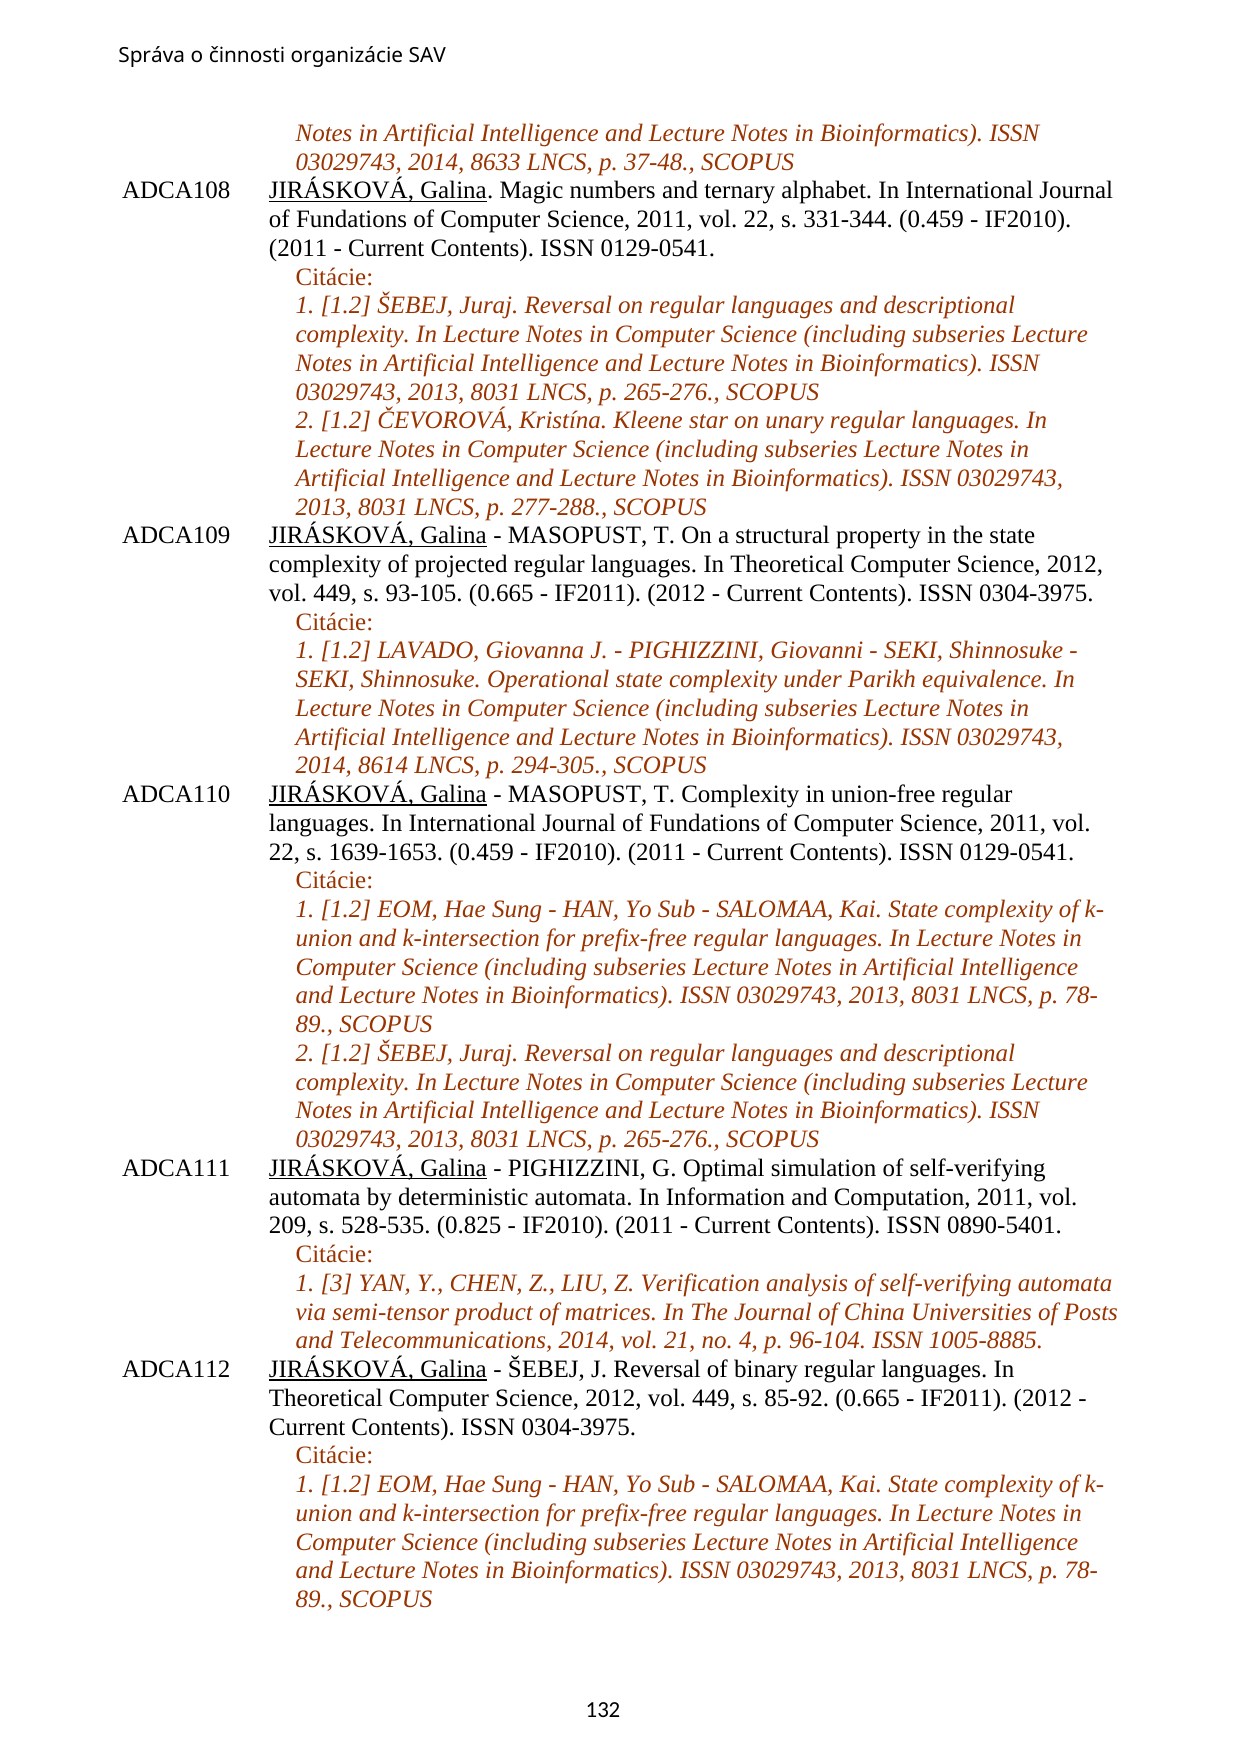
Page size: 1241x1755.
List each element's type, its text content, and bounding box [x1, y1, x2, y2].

text Citácie: [295, 1239, 1122, 1268]
table_header JIRÁSKOVÁ, Galina - MASOPUST, T. On a structural property in the state complexity of projected regular languages. In Theoretical Computer Science, 2012, vol. 449, s. 93-105. (0.665 - IF2011). (2012 - Current Contents). ISSN 0304-3975. [269, 521, 1122, 607]
text 1. [1.2] LAVADO, Giovanna J. - PIGHIZZINI, Giovanni - SEKI, Shinnosuke - SEKI, Shinnosuke. Operational state complexity under Parikh equivalence. In Lecture Notes in Computer Science (including subseries Lecture Notes in Artificial Intelligence and Lecture Notes in Bioinformatics). ISSN 03029743, 2014, 8614 LNCS, p. 294-305., SCOPUS [295, 636, 1122, 779]
text Citácie: [295, 262, 1122, 291]
text Citácie: [295, 866, 1122, 894]
table_header ADCA111 [122, 1153, 269, 1239]
table_header JIRÁSKOVÁ, Galina - PIGHIZZINI, G. Optimal simulation of self-verifying automata by deterministic automata. In Information and Computation, 2011, vol. 209, s. 528-535. (0.825 - IF2010). (2011 - Current Contents). ISSN 0890-5401. [269, 1153, 1122, 1239]
table_header ADCA112 [122, 1354, 269, 1441]
text 2. [1.2] ČEVOROVÁ, Kristína. Kleene star on unary regular languages. In Lecture Notes in Computer Science (including subseries Lecture Notes in Artificial Intelligence and Lecture Notes in Bioinformatics). ISSN 03029743, 2013, 8031 LNCS, p. 277-288., SCOPUS [295, 406, 1122, 521]
text Citácie: [295, 607, 1122, 636]
text Notes in Artificial Intelligence and Lecture Notes in Bioinformatics). ISSN 03029743, 2014, 8633 LNCS, p. 37-48., SCOPUS [295, 118, 1122, 176]
text 1. [1.2] ŠEBEJ, Juraj. Reversal on regular languages and descriptional complexity. In Lecture Notes in Computer Science (including subseries Lecture Notes in Artificial Intelligence and Lecture Notes in Bioinformatics). ISSN 03029743, 2013, 8031 LNCS, p. 265-276., SCOPUS [295, 291, 1122, 406]
text 1. [3] YAN, Y., CHEN, Z., LIU, Z. Verification analysis of self-verifying automata via semi-tensor product of matrices. In The Journal of China Universities of Posts and Telecommunications, 2014, vol. 21, no. 4, p. 96-104. ISSN 1005-8885. [295, 1268, 1122, 1354]
table_header JIRÁSKOVÁ, Galina - MASOPUST, T. Complexity in union-free regular languages. In International Journal of Fundations of Computer Science, 2011, vol. 22, s. 1639-1653. (0.459 - IF2010). (2011 - Current Contents). ISSN 0129-0541. [269, 779, 1122, 866]
table_header ADCA110 [122, 779, 269, 866]
text 2. [1.2] ŠEBEJ, Juraj. Reversal on regular languages and descriptional complexity. In Lecture Notes in Computer Science (including subseries Lecture Notes in Artificial Intelligence and Lecture Notes in Bioinformatics). ISSN 03029743, 2013, 8031 LNCS, p. 265-276., SCOPUS [295, 1038, 1122, 1153]
text Citácie: [295, 1441, 1122, 1469]
table_header JIRÁSKOVÁ, Galina - ŠEBEJ, J. Reversal of binary regular languages. In Theoretical Computer Science, 2012, vol. 449, s. 85-92. (0.665 - IF2011). (2012 - Current Contents). ISSN 0304-3975. [269, 1354, 1122, 1441]
text 1. [1.2] EOM, Hae Sung - HAN, Yo Sub - SALOMAA, Kai. State complexity of k-union and k-intersection for prefix-free regular languages. In Lecture Notes in Computer Science (including subseries Lecture Notes in Artificial Intelligence and Lecture Notes in Bioinformatics). ISSN 03029743, 2013, 8031 LNCS, p. 78-89., SCOPUS [295, 894, 1122, 1038]
text 1. [1.2] EOM, Hae Sung - HAN, Yo Sub - SALOMAA, Kai. State complexity of k-union and k-intersection for prefix-free regular languages. In Lecture Notes in Computer Science (including subseries Lecture Notes in Artificial Intelligence and Lecture Notes in Bioinformatics). ISSN 03029743, 2013, 8031 LNCS, p. 78-89., SCOPUS [295, 1469, 1122, 1613]
table_header ADCA109 [122, 521, 269, 607]
table_header JIRÁSKOVÁ, Galina. Magic numbers and ternary alphabet. In International Journal of Fundations of Computer Science, 2011, vol. 22, s. 331-344. (0.459 - IF2010). (2011 - Current Contents). ISSN 0129-0541. [269, 176, 1122, 262]
table_header ADCA108 [122, 176, 269, 262]
